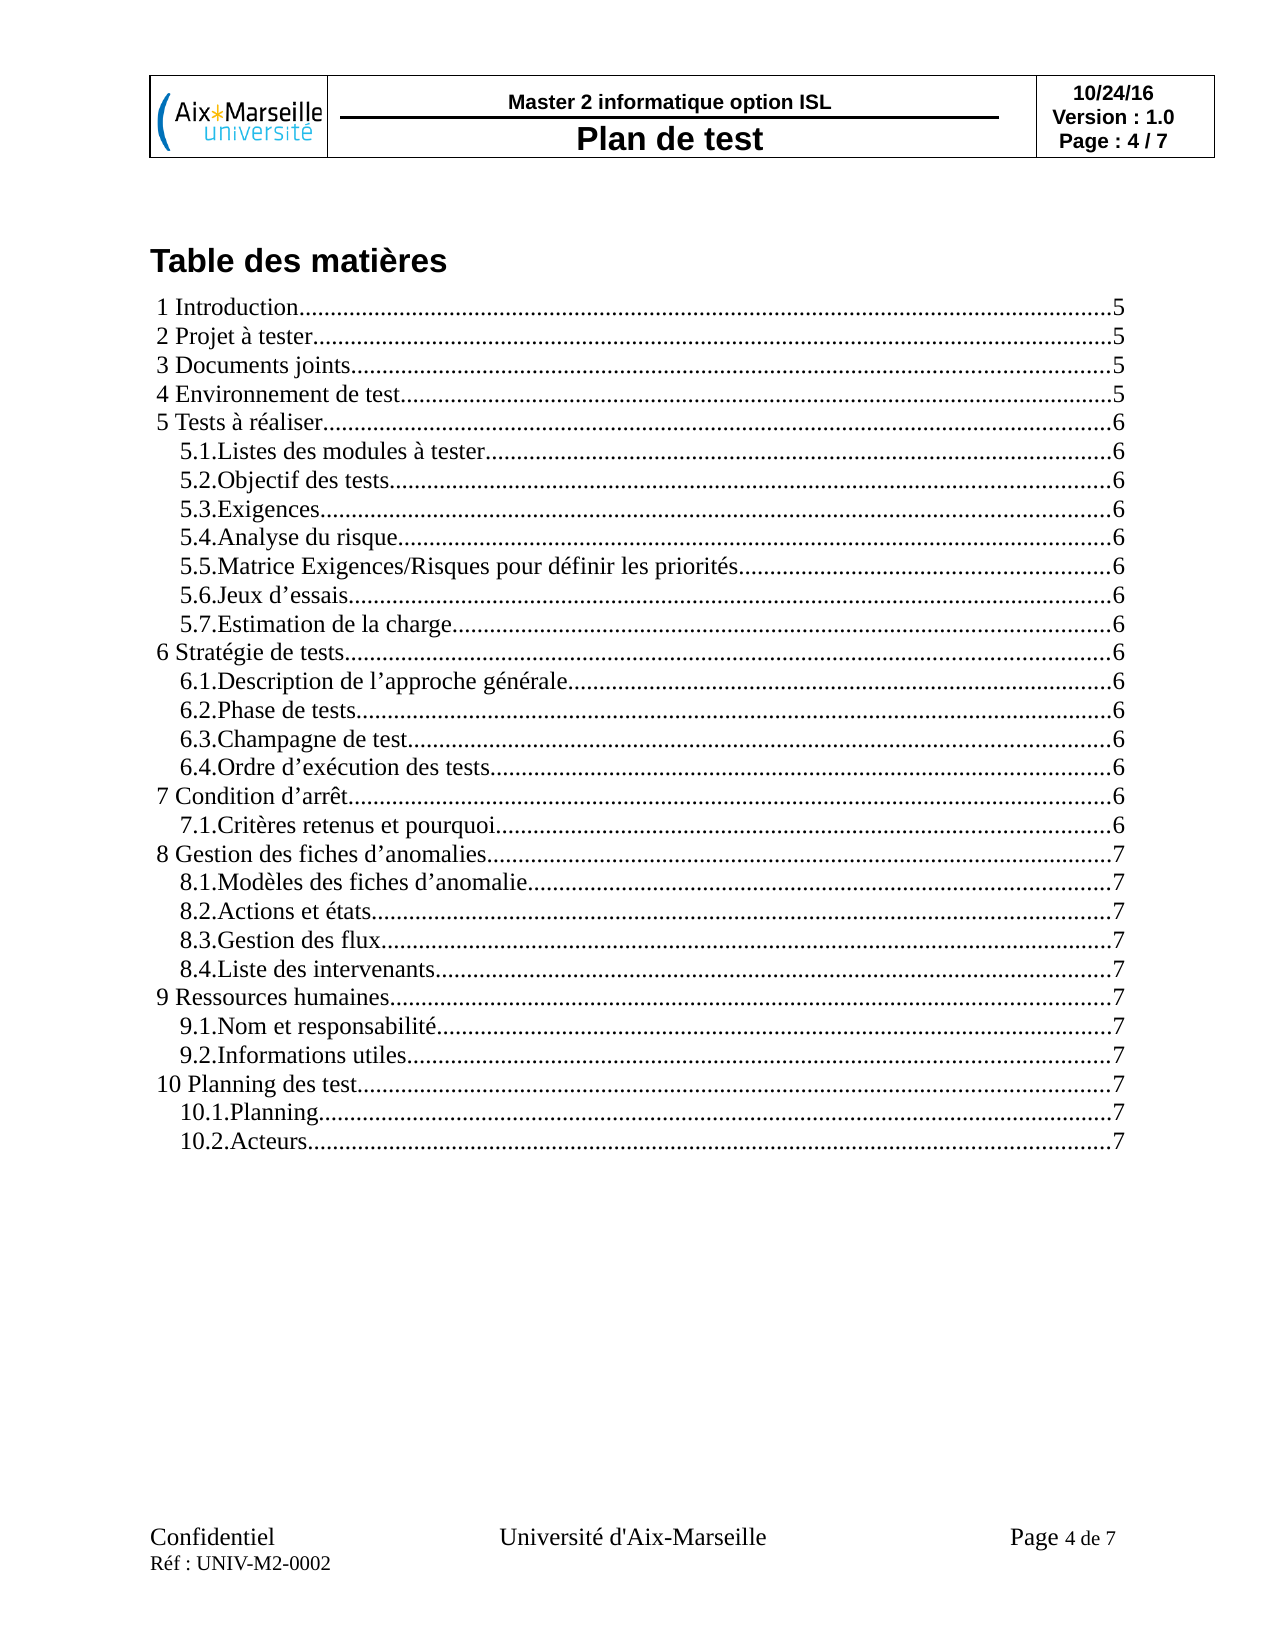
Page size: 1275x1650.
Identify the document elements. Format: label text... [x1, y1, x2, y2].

text 6 Stratégie de tests 6 [150, 637, 1125, 666]
text 9.1.Nom et responsabilité 7 [179, 1011, 1125, 1040]
text 8.1.Modèles des fiches d’anomalie 7 [179, 867, 1125, 896]
text 6.2.Phase de tests 6 [179, 695, 1125, 724]
text 6.4.Ordre d’exécution des tests 6 [179, 752, 1125, 781]
text 5.2.Objectif des tests 6 [179, 465, 1125, 494]
subtitle Table des matières [150, 241, 1125, 280]
text 7 Condition d’arrêt 6 [150, 781, 1125, 810]
text 5.3.Exigences 6 [179, 494, 1125, 522]
text 8.3.Gestion des flux 7 [179, 925, 1125, 954]
text 5.6.Jeux d’essais 6 [179, 580, 1125, 609]
text 10.1.Planning 7 [179, 1097, 1125, 1126]
text 2 Projet à tester 5 [150, 321, 1125, 350]
text 5.7.Estimation de la charge 6 [179, 609, 1125, 637]
text 9 Ressources humaines 7 [150, 982, 1125, 1011]
text 10.2.Acteurs 7 [179, 1126, 1125, 1155]
text 5 Tests à réaliser 6 [150, 407, 1125, 436]
text 10 Planning des test 7 [150, 1069, 1125, 1097]
text 7.1.Critères retenus et pourquoi 6 [179, 810, 1125, 839]
text 5.5.Matrice Exigences/Risques pour définir les priorités 6 [179, 551, 1125, 580]
text 9.2.Informations utiles 7 [179, 1040, 1125, 1069]
text 8 Gestion des fiches d’anomalies 7 [150, 839, 1125, 867]
text 8.4.Liste des intervenants 7 [179, 954, 1125, 982]
text 5.4.Analyse du risque 6 [179, 522, 1125, 551]
text 8.2.Actions et états 7 [179, 896, 1125, 925]
text 4 Environnement de test 5 [150, 379, 1125, 407]
text 6.1.Description de l’approche générale 6 [179, 666, 1125, 695]
text 6.3.Champagne de test 6 [179, 724, 1125, 752]
text 5.1.Listes des modules à tester 6 [179, 436, 1125, 465]
text 3 Documents joints 5 [150, 350, 1125, 379]
text 1 Introduction 5 [150, 292, 1125, 321]
picture [157, 93, 322, 151]
